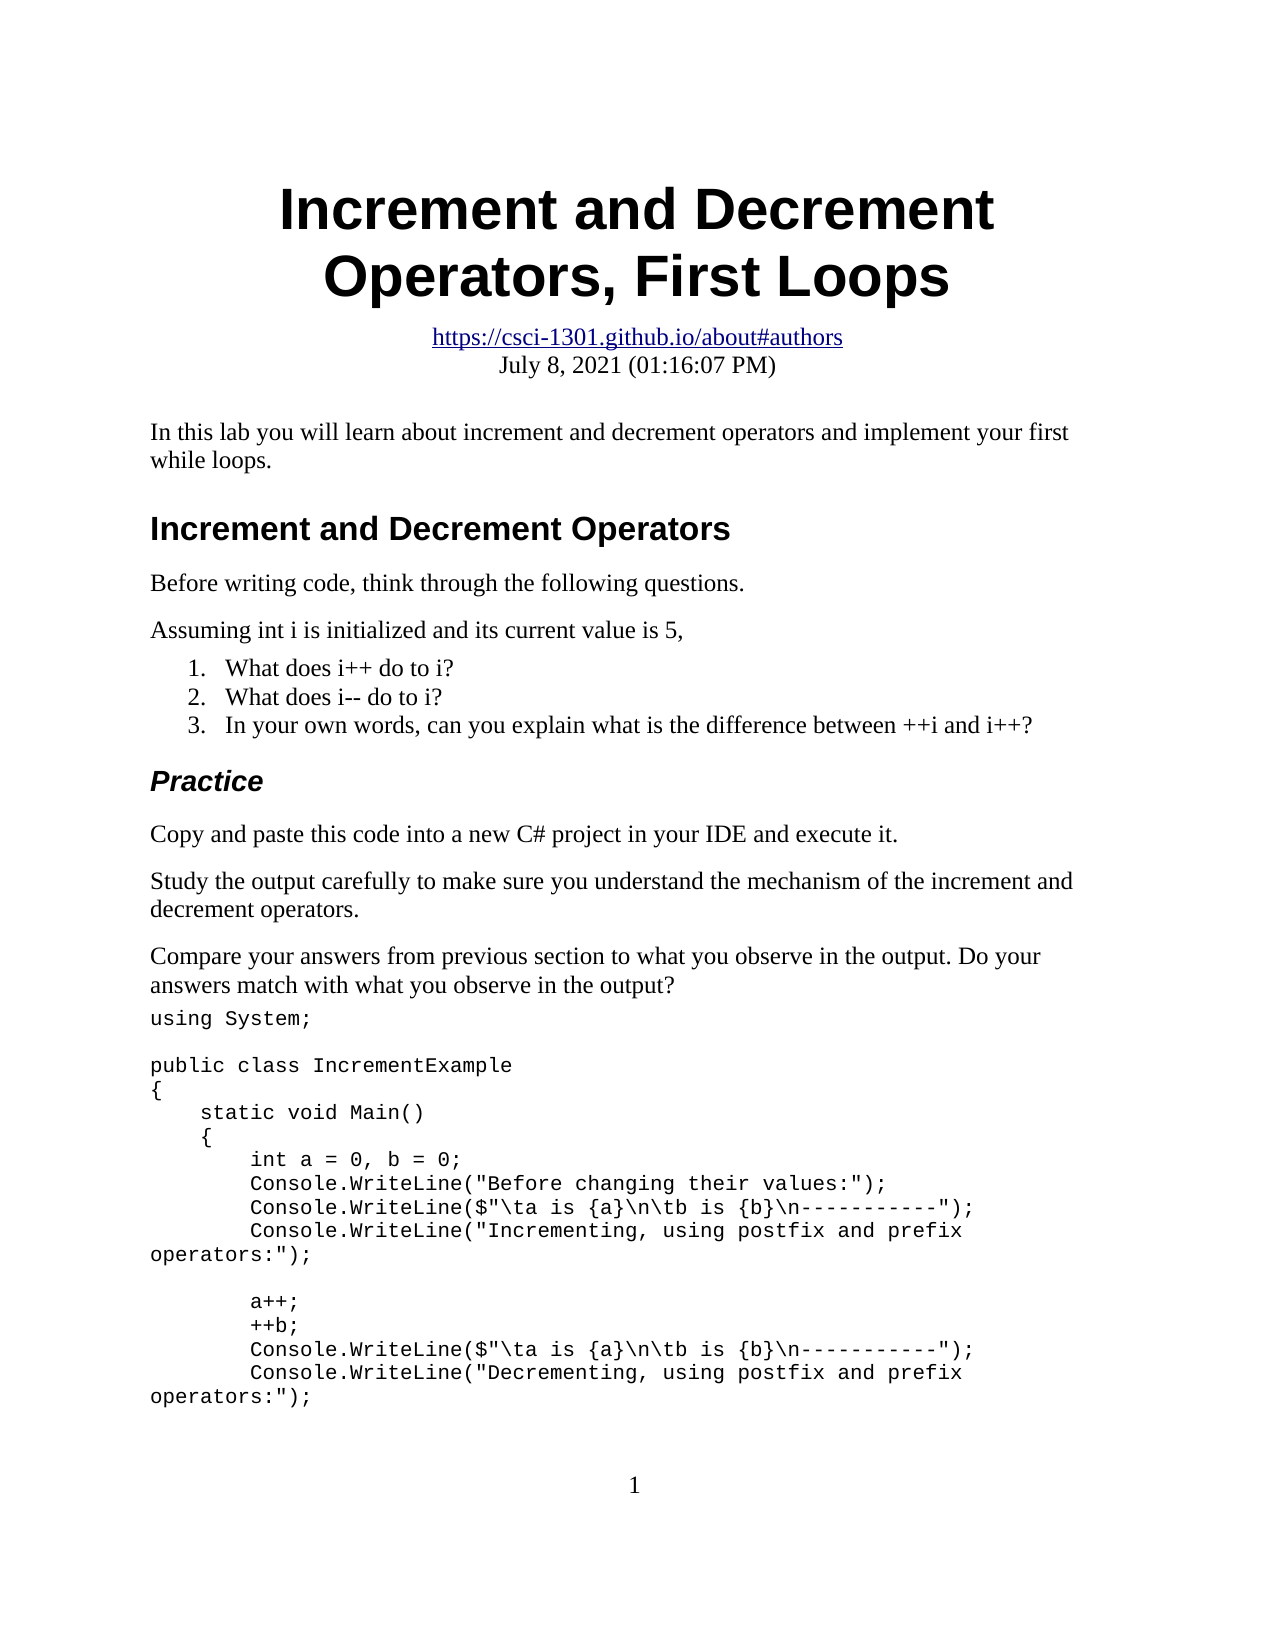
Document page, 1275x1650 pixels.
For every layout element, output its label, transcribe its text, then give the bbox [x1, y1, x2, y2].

text Console.WriteLine("Incrementing, using postfix and prefix operators:"); [150, 1220, 1125, 1268]
text Copy and paste this code into a new C# project in your IDE and execute it. [150, 819, 1125, 848]
subtitle Increment and Decrement Operators [150, 508, 1125, 547]
text a++; [150, 1291, 1125, 1315]
text static void Main() [150, 1102, 1125, 1126]
text In this lab you will learn about increment and decrement operators and implement your first while loops. [150, 417, 1125, 474]
text int a = 0, b = 0; [150, 1149, 1125, 1173]
list What does i++ do to i? [187, 653, 1125, 682]
text Assuming int i is initialized and its current value is 5, [150, 615, 1125, 644]
list In your own words, can you explain what is the difference between ++i and i++? [187, 710, 1125, 739]
text using System; [150, 1008, 1125, 1031]
text Compare your answers from previous section to what you observe in the output. Do your answers match with what you observe in the output? [150, 941, 1125, 999]
text public class IncrementExample [150, 1055, 1125, 1078]
text Before writing code, think through the following questions. [150, 568, 1125, 597]
text ++b; [150, 1315, 1125, 1339]
list What does i-- do to i? [187, 682, 1125, 710]
text Console.WriteLine("Decrementing, using postfix and prefix operators:"); [150, 1362, 1125, 1409]
text Console.WriteLine($"\ta is {a}\n\tb is {b}\n-----------"); [150, 1197, 1125, 1220]
text Console.WriteLine($"\ta is {a}\n\tb is {b}\n-----------"); [150, 1339, 1125, 1362]
text Console.WriteLine("Before changing their values:"); [150, 1173, 1125, 1197]
title Increment and Decrement Operators, First Loops [150, 175, 1125, 309]
text Study the output carefully to make sure you understand the mechanism of the increment and decrement operators. [150, 866, 1125, 923]
text July 8, 2021 (01:16:07 PM) [150, 350, 1125, 379]
text { [150, 1126, 1125, 1149]
text https://csci-1301.github.io/about#authors [150, 322, 1125, 350]
subtitle Practice [150, 764, 1125, 798]
text { [150, 1078, 1125, 1102]
